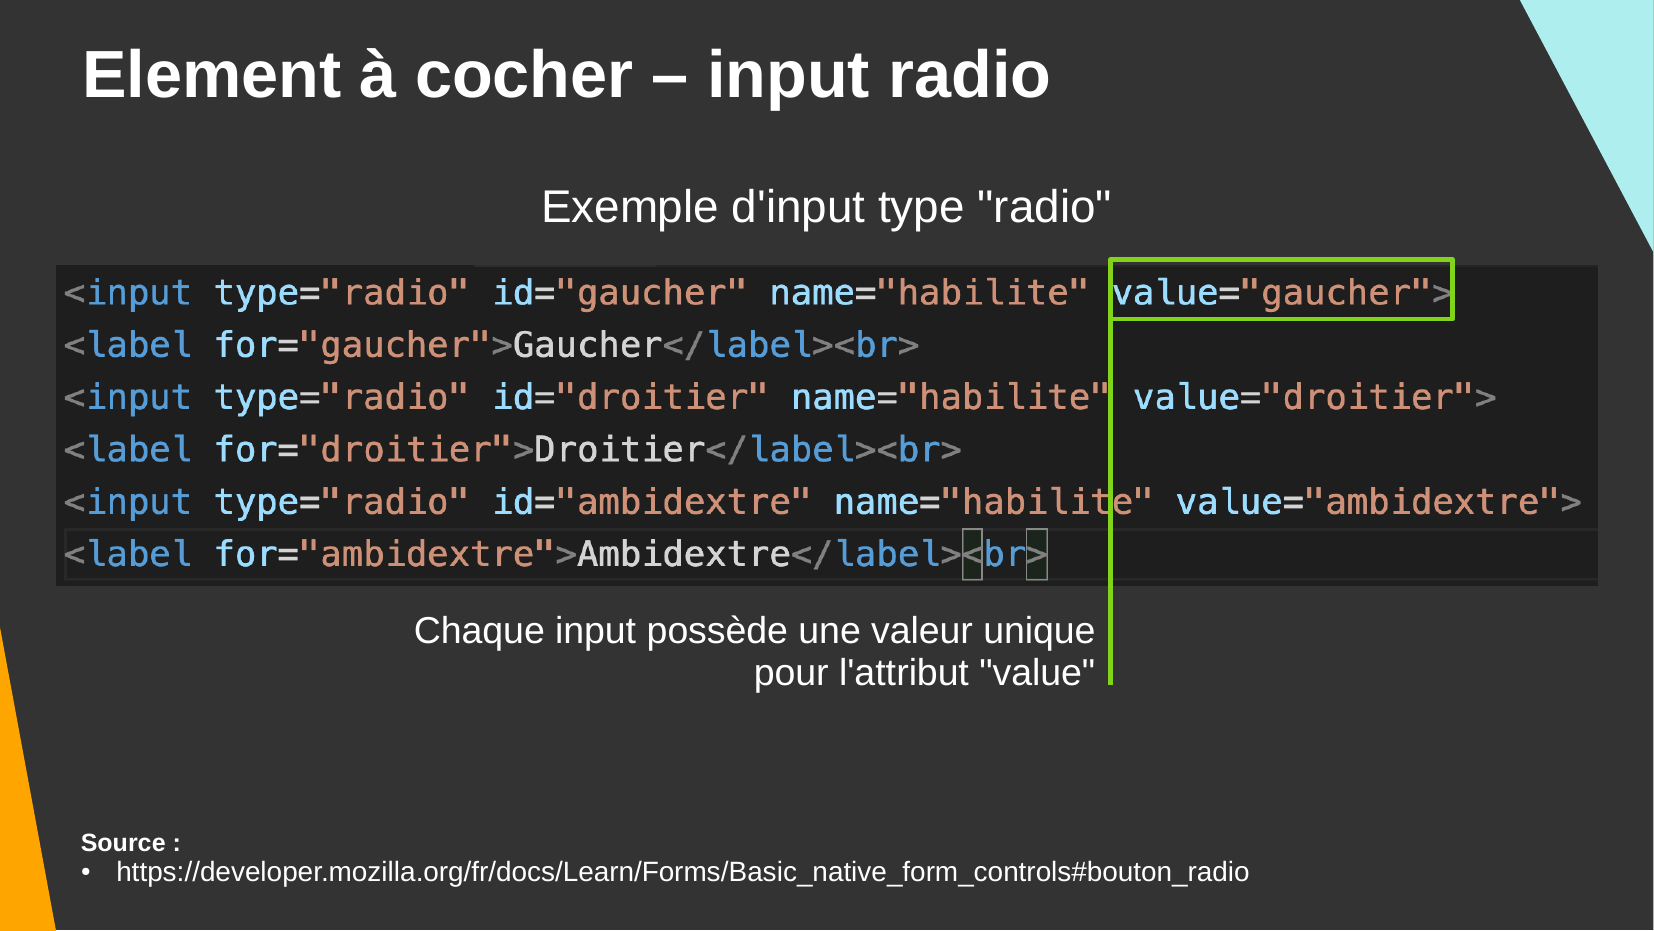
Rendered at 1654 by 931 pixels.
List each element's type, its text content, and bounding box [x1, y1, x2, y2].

picture [56, 265, 1108, 586]
title Element à cocher – input radio [82, 37, 1571, 114]
text_box Chaque input possède une valeur unique pour l'attribut "value" [330, 602, 1111, 702]
text_box Source : https://developer.mozilla.org/fr/docs/Learn/Forms/Basic_native_form_controls#bouton_radio [66, 820, 1552, 896]
text_box [1519, 0, 1654, 254]
picture [1113, 265, 1598, 586]
picture [1113, 265, 1450, 317]
text_box [0, 627, 57, 931]
title Exemple d'input type "radio" [126, 180, 1527, 233]
